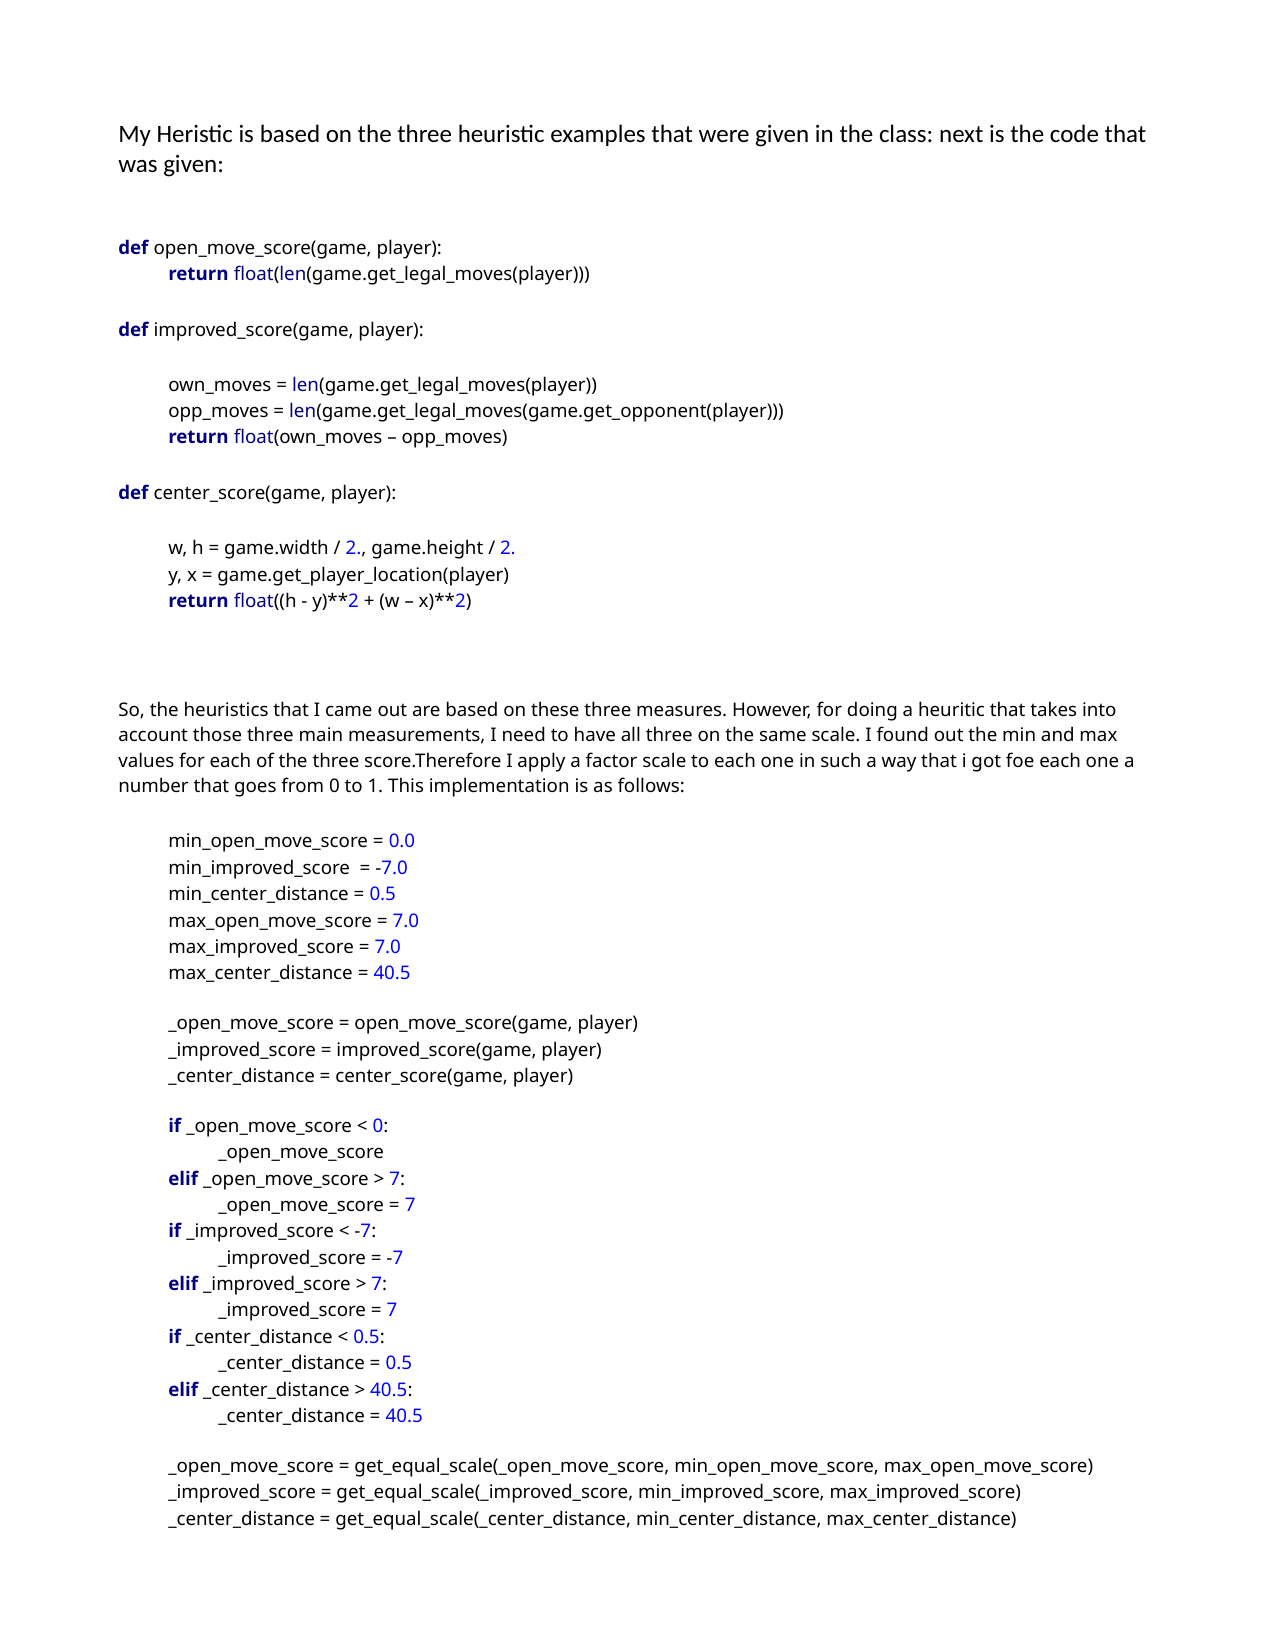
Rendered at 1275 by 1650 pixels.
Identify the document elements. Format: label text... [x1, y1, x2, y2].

text return float(len(game.get_legal_moves(player))) [118, 260, 1157, 287]
text _improved_score = improved_score(game, player) [118, 1036, 1157, 1062]
text elif _center_distance > 40.5: [118, 1376, 1157, 1402]
text _center_distance = center_score(game, player) [118, 1062, 1157, 1089]
text _improved_score = -7 [118, 1244, 1157, 1270]
text _improved_score = get_equal_scale(_improved_score, min_improved_score, max_improved_score) [118, 1478, 1157, 1505]
text if _improved_score < -7: [118, 1218, 1157, 1244]
text _center_distance = 40.5 [118, 1402, 1157, 1428]
text def center_score(game, player): [118, 479, 1157, 505]
text _center_distance = get_equal_scale(_center_distance, min_center_distance, max_center_distance) [118, 1505, 1157, 1531]
text elif _open_move_score > 7: [118, 1165, 1157, 1191]
text elif _improved_score > 7: [118, 1270, 1157, 1297]
text _open_move_score = get_equal_scale(_open_move_score, min_open_move_score, max_open_move_score) [118, 1452, 1157, 1478]
text _center_distance = 0.5 [118, 1349, 1157, 1376]
text y, x = game.get_player_location(player) [118, 561, 1157, 587]
text _open_move_score = 7 [118, 1191, 1157, 1218]
text def open_move_score(game, player): [118, 235, 1157, 260]
text def improved_score(game, player): [118, 316, 1157, 342]
text My Heristic is based on the three heuristic examples that were given in the class: next is the code that was given: [118, 118, 1157, 179]
text So, the heuristics that I came out are based on these three measures. However, for doing a heuritic that takes into account those three main measurements, I need to have all three on the same scale. I found out the min and max values for each of the three score.Therefore I apply a factor scale to each one in such a way that i got foe each one a number that goes from 0 to 1. This implementation is as follows: [118, 696, 1157, 798]
text max_open_move_score = 7.0 [118, 907, 1157, 933]
text if _center_distance < 0.5: [118, 1323, 1157, 1349]
text max_improved_score = 7.0 [118, 933, 1157, 959]
text max_center_distance = 40.5 [118, 959, 1157, 986]
text min_improved_score = -7.0 [118, 854, 1157, 881]
text opp_moves = len(game.get_legal_moves(game.get_opponent(player))) [118, 397, 1157, 424]
text return float(own_moves – opp_moves) [118, 424, 1157, 450]
text w, h = game.width / 2., game.height / 2. [118, 534, 1157, 561]
text own_moves = len(game.get_legal_moves(player)) [118, 371, 1157, 397]
text _open_move_score = open_move_score(game, player) [118, 1009, 1157, 1036]
text return float((h - y)**2 + (w – x)**2) [118, 587, 1157, 614]
text _open_move_score [118, 1139, 1157, 1165]
text min_center_distance = 0.5 [118, 881, 1157, 907]
text if _open_move_score < 0: [118, 1112, 1157, 1139]
text min_open_move_score = 0.0 [118, 828, 1157, 854]
text _improved_score = 7 [118, 1297, 1157, 1323]
